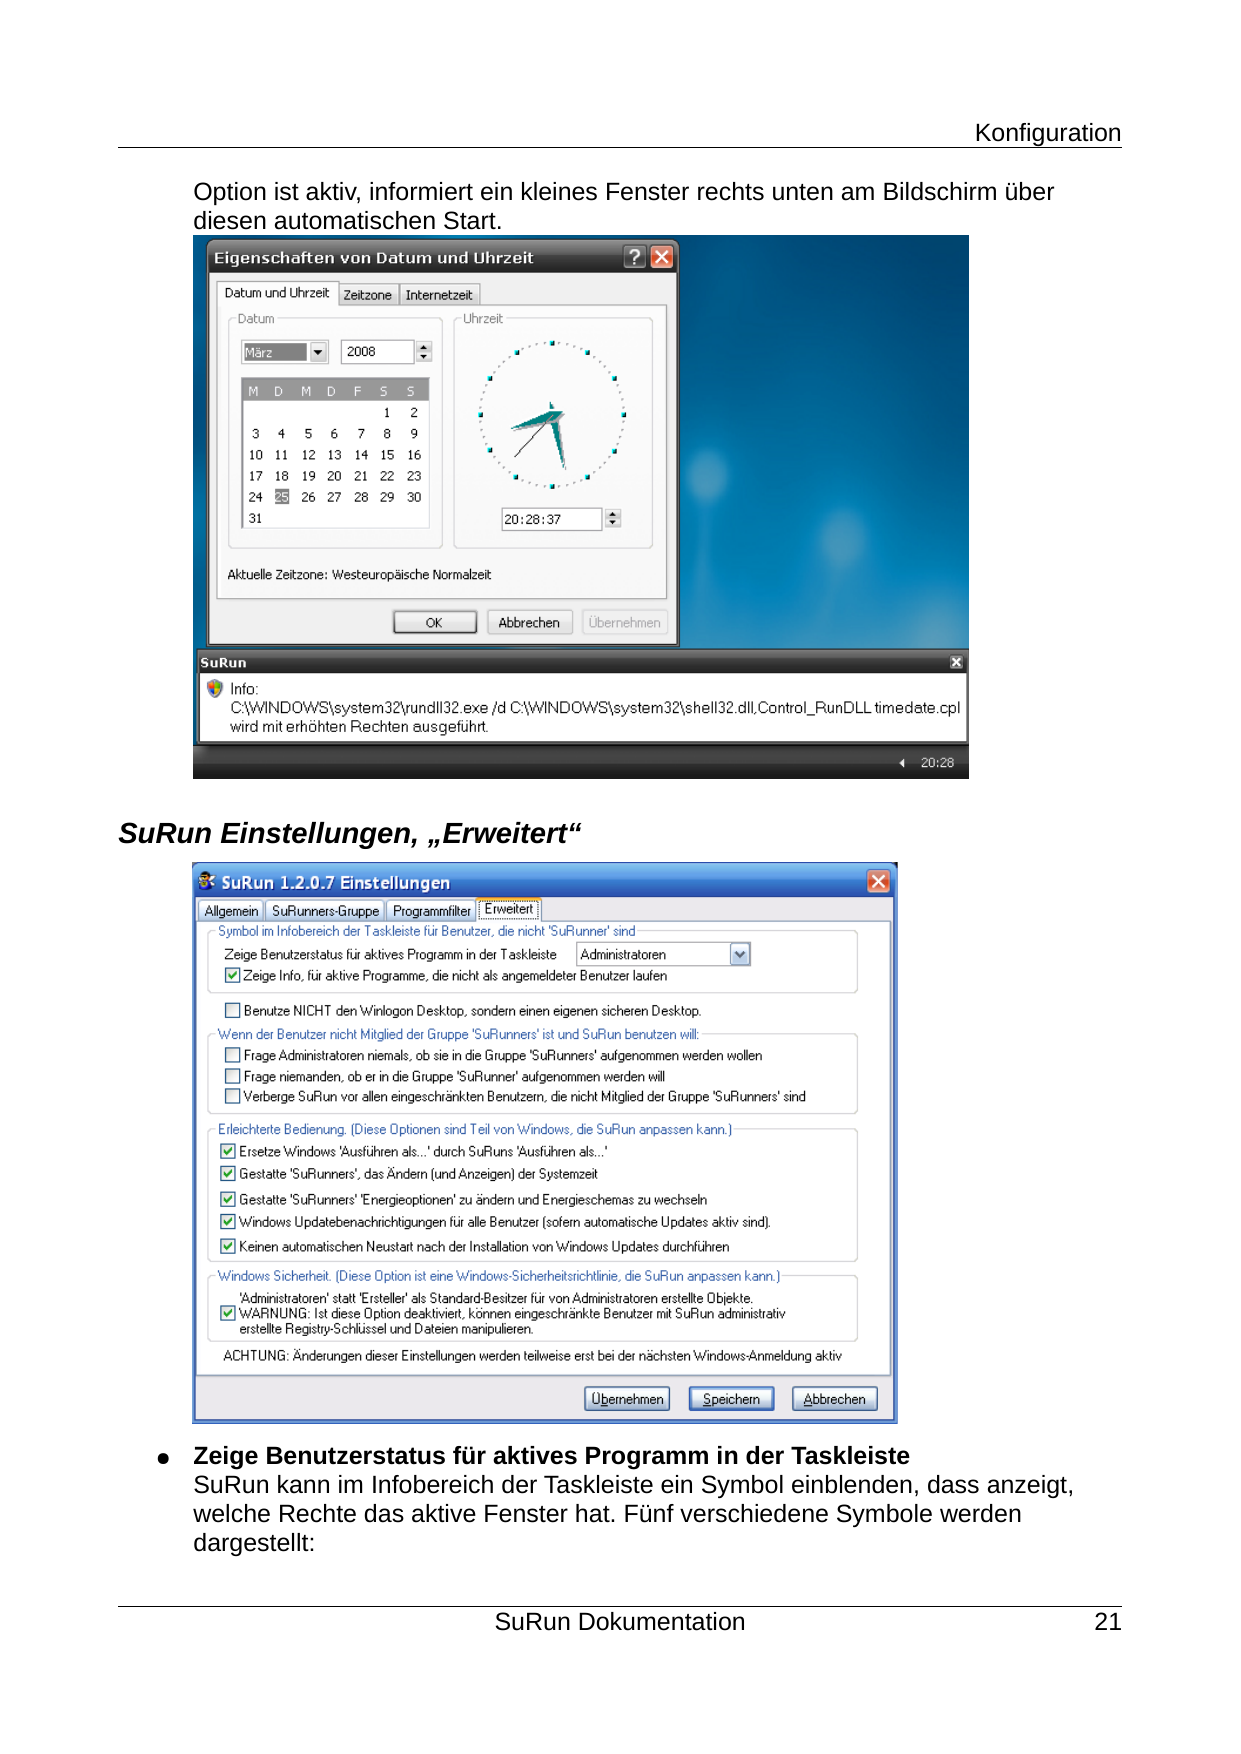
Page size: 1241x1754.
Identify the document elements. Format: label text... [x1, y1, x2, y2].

picture [696, 346, 704, 352]
picture [874, 354, 883, 359]
picture [740, 281, 775, 329]
picture [961, 445, 969, 460]
subtitle SuRun Einstellungen, „Erweitert“ [118, 816, 1122, 850]
list Option ist aktiv, informiert ein kleines Fenster rechts unten am Bildschirm über diesen automatischen Start. [156, 177, 1122, 235]
list Zeige Benutzerstatus für aktives Programm in der Taskleiste SuRun kann im Infobereich der Taskleiste ein Symbol einblenden, dass anzeigt, welche Rechte das aktive Fenster hat. Fünf verschiedene Symbole werden dargestellt: [156, 1441, 1122, 1556]
picture [193, 235, 969, 779]
picture [736, 342, 758, 346]
picture [192, 862, 898, 1424]
picture [713, 340, 722, 346]
picture [829, 346, 839, 350]
picture [924, 400, 937, 417]
picture [836, 329, 852, 337]
picture [712, 327, 723, 332]
picture [813, 325, 822, 332]
picture [741, 269, 746, 299]
picture [686, 450, 728, 512]
